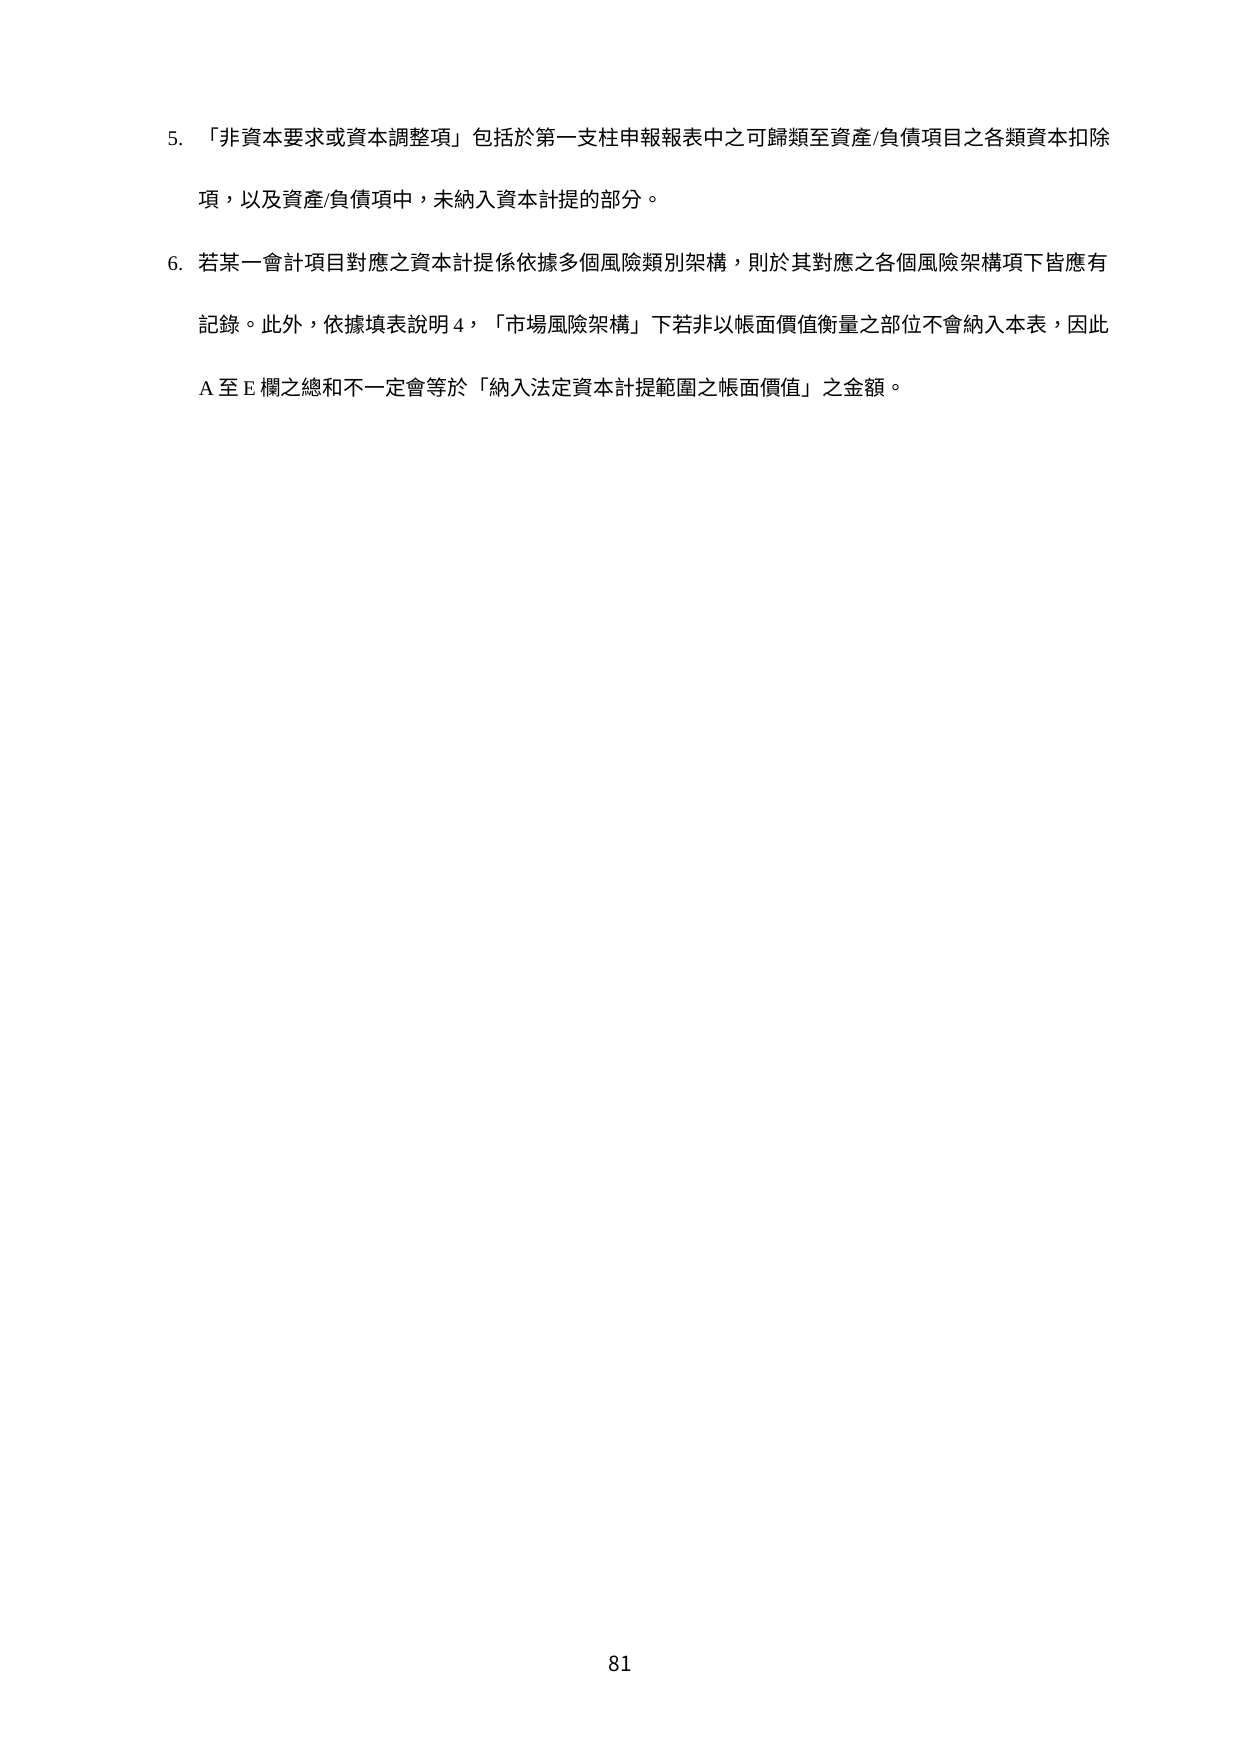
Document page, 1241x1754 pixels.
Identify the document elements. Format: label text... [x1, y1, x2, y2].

list 「非資本要求或資本調整項」包括於第一支柱申報報表中之可歸類至資產/負債項目之各類資本扣除項，以及資產/負債項中，未納入資本計提的部分。 [167, 94, 1110, 219]
list 若某一會計項目對應之資本計提係依據多個風險類別架構，則於其對應之各個風險架構項下皆應有記錄。此外，依據填表說明4，「市場風險架構」下若非以帳面價值衡量之部位不會納入本表，因此A至E欄之總和不一定會等於「納入法定資本計提範圍之帳面價值」之金額。 [167, 219, 1110, 407]
